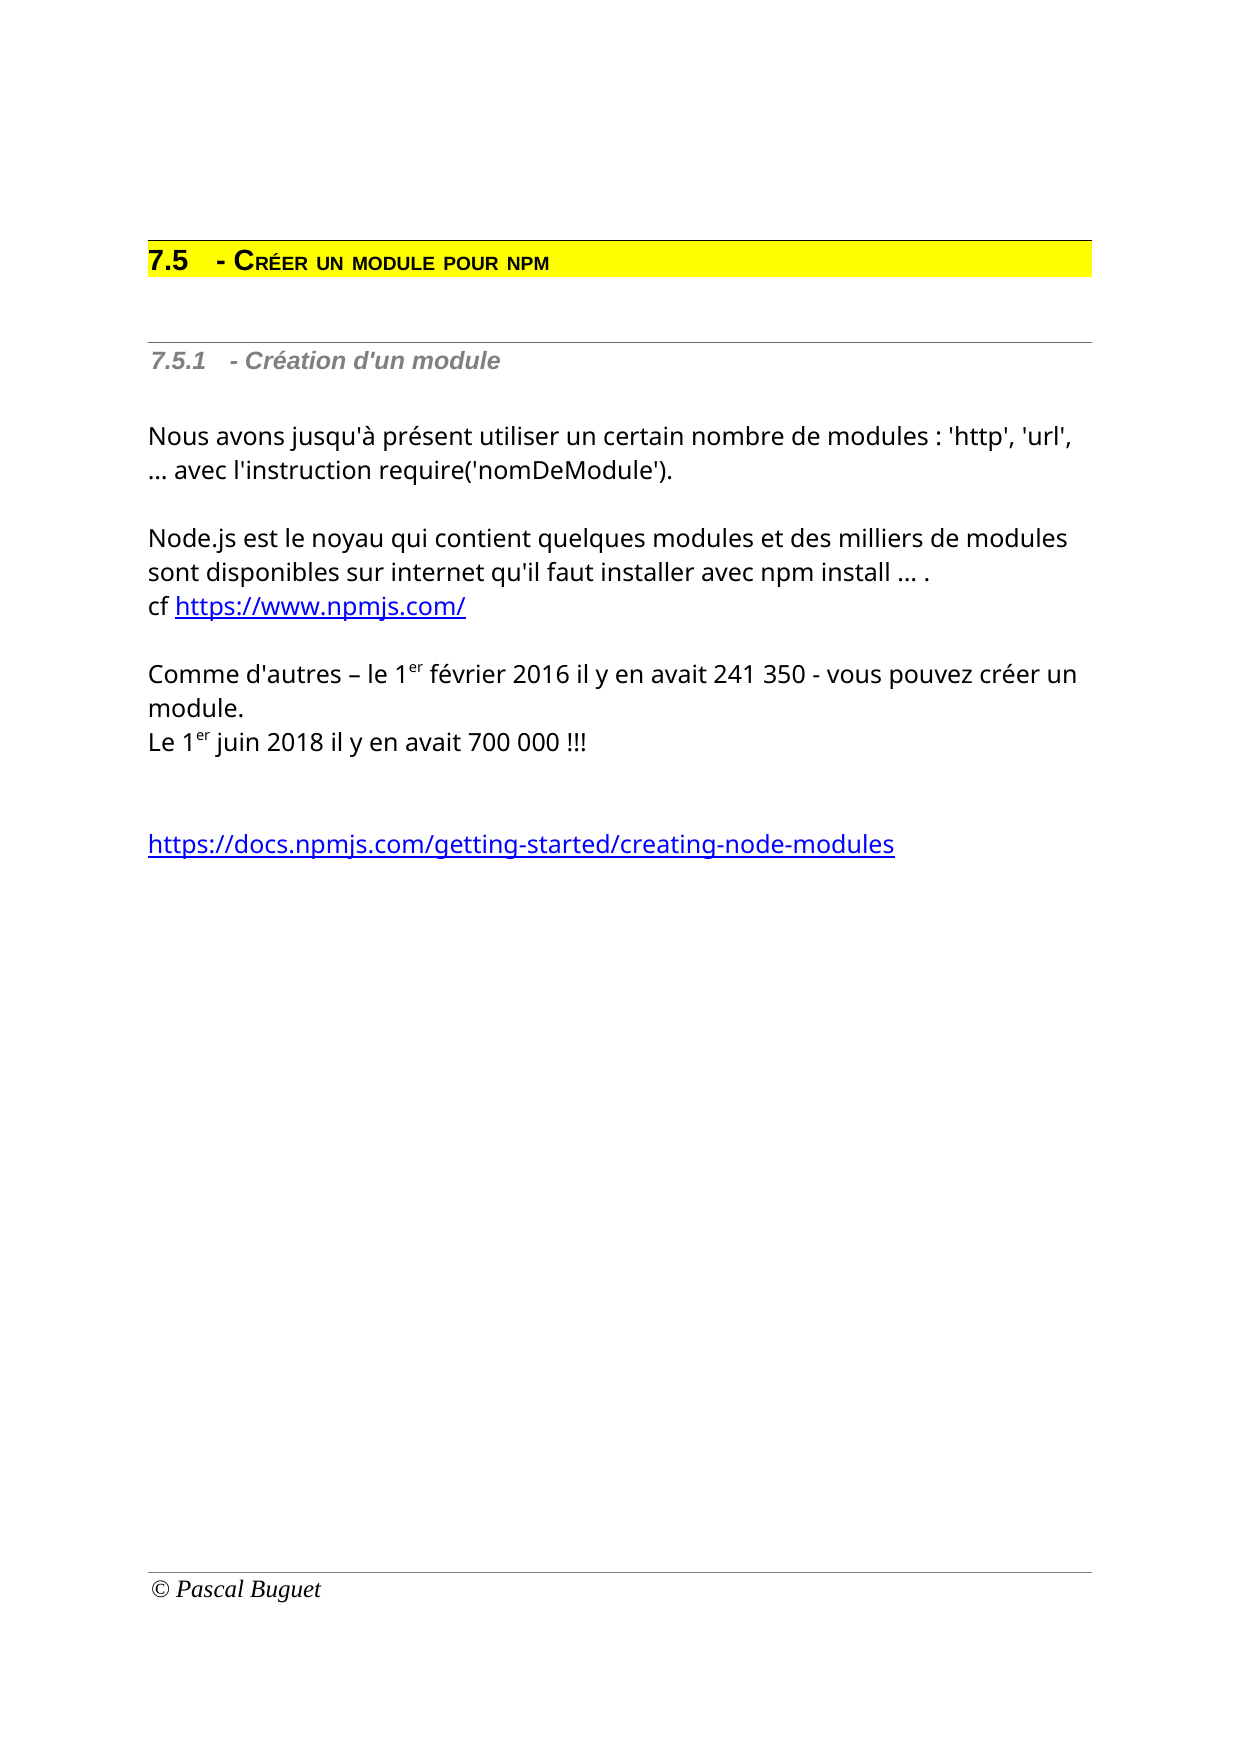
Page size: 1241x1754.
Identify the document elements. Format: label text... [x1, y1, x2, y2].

text Le 1er juin 2018 il y en avait 700 000 !!! [148, 725, 1092, 759]
text Node.js est le noyau qui contient quelques modules et des milliers de modules sont disponibles sur internet qu'il faut installer avec npm install … . [148, 520, 1092, 588]
subtitle - Création d'un module [148, 343, 1092, 378]
subtitle - Créer un module pour npm [148, 241, 1092, 277]
text https://docs.npmjs.com/getting-started/creating-node-modules [148, 827, 1092, 861]
text Comme d'autres – le 1er février 2016 il y en avait 241 350 - vous pouvez créer un module. [148, 657, 1092, 725]
text cf https://www.npmjs.com/ [148, 588, 1092, 623]
text Nous avons jusqu'à présent utiliser un certain nombre de modules : 'http', 'url', … avec l'instruction require('nomDeModule'). [148, 418, 1092, 486]
